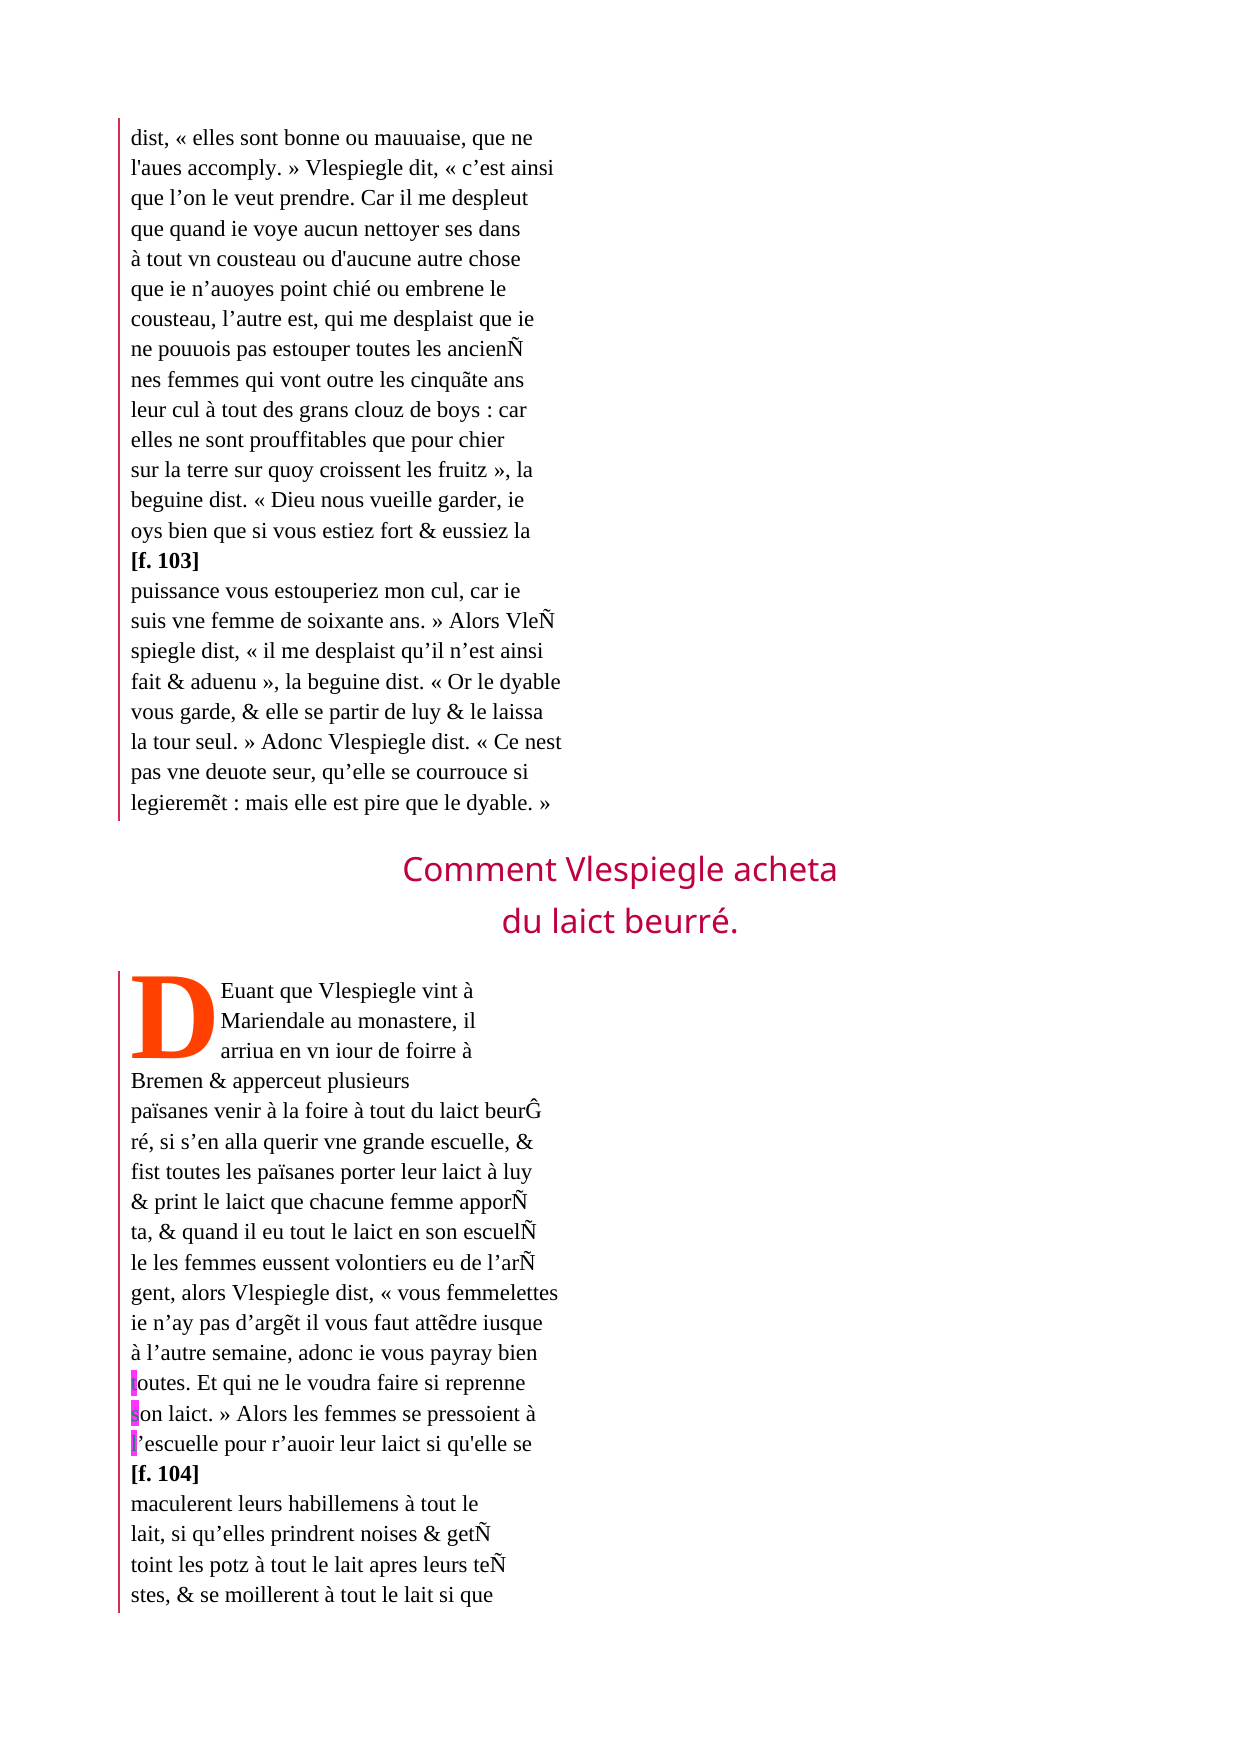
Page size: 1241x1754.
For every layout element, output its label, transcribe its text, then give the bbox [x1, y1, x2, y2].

text dist, « elles sont bonne ou mauuaise, que ne l'aues accomply. » Vlespiegle dit, « c’est ainsi que l’on le veut prendre. Car il me despleut que quand ie voye aucun nettoyer ses dans à tout vn cousteau ou d'aucune autre chose que ie n’auoyes point chié ou embrene le cousteau, l’autre est, qui me desplaist que ie ne pouuois pas estouper toutes les ancienÑ nes femmes qui vont outre les cinquãte ans leur cul à tout des grans clouz de boys : car elles ne sont prouffitables que pour chier sur la terre sur quoy croissent les fruitz », la beguine dist. « Dieu nous vueille garder, ie oys bien que si vous estiez fort & eussiez la [f. 103] puissance vous estouperiez mon cul, car ie suis vne femme de soixante ans. » Alors VleÑ spiegle dist, « il me desplaist qu’il n’est ainsi fait & aduenu », la beguine dist. « Or le dyable vous garde, & elle se partir de luy & le laissa la tour seul. » Adonc Vlespiegle dist. « Ce nest pas vne deuote seur, qu’elle se courrouce si legieremẽt : mais elle est pire que le dyable. » [120, 118, 1122, 821]
text DEuant que Vlespiegle vint à Mariendale au monastere, il arriua en vn iour de foirre à Bremen & apperceut plusieurs païsanes venir à la foire à tout du laict beurĜ ré, si s’en alla querir vne grande escuelle, & fist toutes les païsanes porter leur laict à luy & print le laict que chacune femme apporÑ ta, & quand il eu tout le laict en son escuelÑ le les femmes eussent volontiers eu de l’arÑ gent, alors Vlespiegle dist, « vous femmelettes ie n’ay pas d’argẽt il vous faut attẽdre iusque à l’autre semaine, adonc ie vous payray bien toutes. Et qui ne le voudra faire si reprenne son laict. » Alors les femmes se pressoient à l’escuelle pour r’auoir leur laict si qu'elle se [f. 104] maculerent leurs habillemens à tout le lait, si qu’elles prindrent noises & getÑ toint les potz à tout le lait apres leurs teÑ stes, & se moillerent à tout le lait si que [120, 971, 1122, 1613]
text Comment Vlespiegle acheta du laict beurré. [118, 846, 1122, 943]
